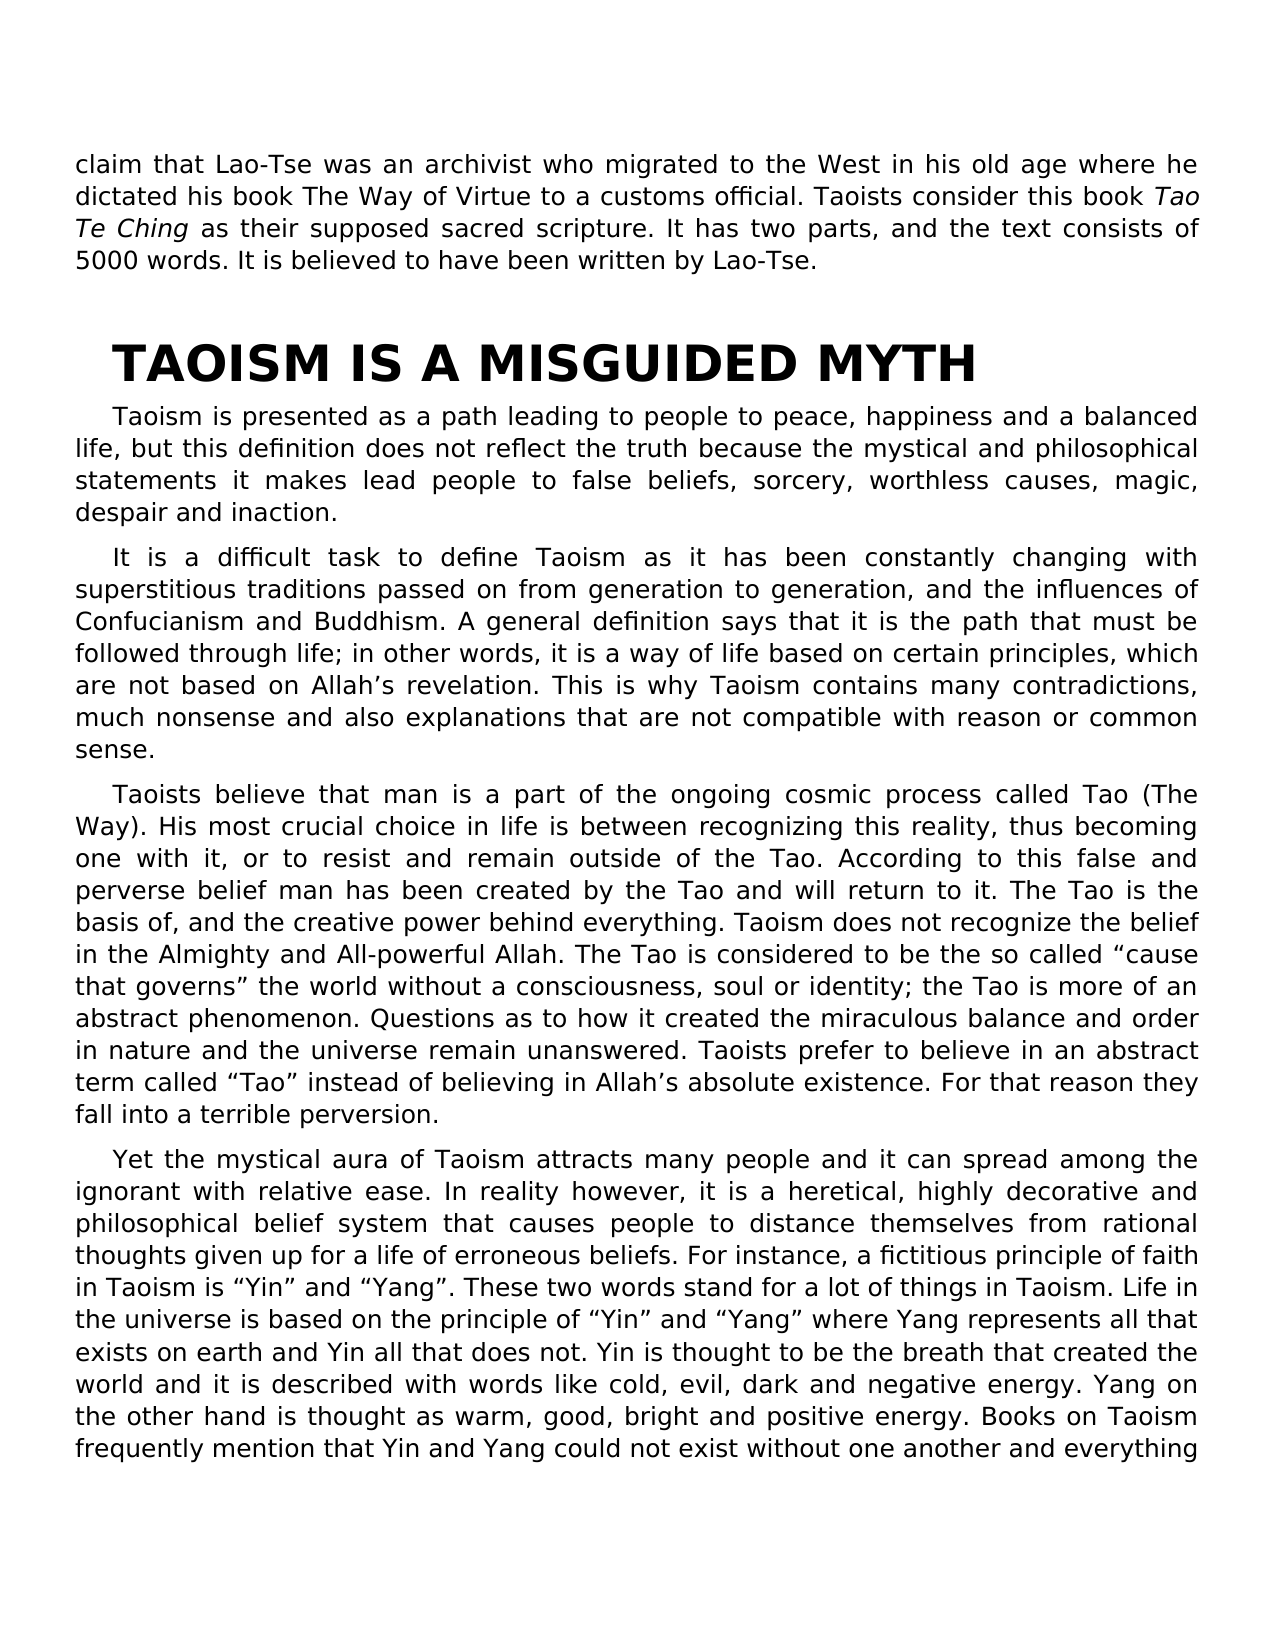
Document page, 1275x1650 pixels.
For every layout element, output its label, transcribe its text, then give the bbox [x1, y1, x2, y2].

text Taoism is presented as a path leading to people to peace, happiness and a balanced life, but this definition does not reflect the truth because the mystical and philosophical statements it makes lead people to false beliefs, sorcery, worthless causes, magic, despair and inaction. [75, 402, 1200, 527]
text Yet the mystical aura of Taoism attracts many people and it can spread among the ignorant with relative ease. In reality however, it is a heretical, highly decorative and philosophical belief system that causes people to distance themselves from rational thoughts given up for a life of erroneous beliefs. For instance, a fictitious principle of faith in Taoism is “Yin” and “Yang”. These two words stand for a lot of things in Taoism. Life in the universe is based on the principle of “Yin” and “Yang” where Yang represents all that exists on earth and Yin all that does not. Yin is thought to be the breath that created the world and it is described with words like cold, evil, dark and negative energy. Yang on the other hand is thought as warm, good, bright and positive energy. Books on Taoism frequently mention that Yin and Yang could not exist without one another and everything [75, 1145, 1200, 1463]
text It is a difficult task to define Taoism as it has been constantly changing with superstitious traditions passed on from generation to generation, and the influences of Confucianism and Buddhism. A general definition says that it is the path that must be followed through life; in other words, it is a way of life based on certain principles, which are not based on Allah’s revelation. This is why Taoism contains many contradictions, much nonsense and also explanations that are not compatible with reason or common sense. [75, 543, 1200, 764]
text Taoists believe that man is a part of the ongoing cosmic process called Tao (The Way). His most crucial choice in life is between recognizing this reality, thus becoming one with it, or to resist and remain outside of the Tao. According to this false and perverse belief man has been created by the Tao and will return to it. The Tao is the basis of, and the creative power behind everything. Taoism does not recognize the belief in the Almighty and All-powerful Allah. The Tao is considered to be the so called “cause that governs” the world without a consciousness, soul or identity; the Tao is more of an abstract phenomenon. Questions as to how it created the miraculous balance and order in nature and the universe remain unanswered. Taoists prefer to believe in an abstract term called “Tao” instead of believing in Allah’s absolute existence. For that reason they fall into a terrible perversion. [75, 780, 1200, 1130]
subtitle TAOISM IS A MISGUIDED MYTH [112, 335, 1200, 394]
text claim that Lao-Tse was an archivist who migrated to the West in his old age where he dictated his book The Way of Virtue to a customs official. Taoists consider this book Tao Te Ching as their supposed sacred scripture. It has two parts, and the text consists of 5000 words. It is believed to have been written by Lao-Tse. [75, 150, 1200, 275]
